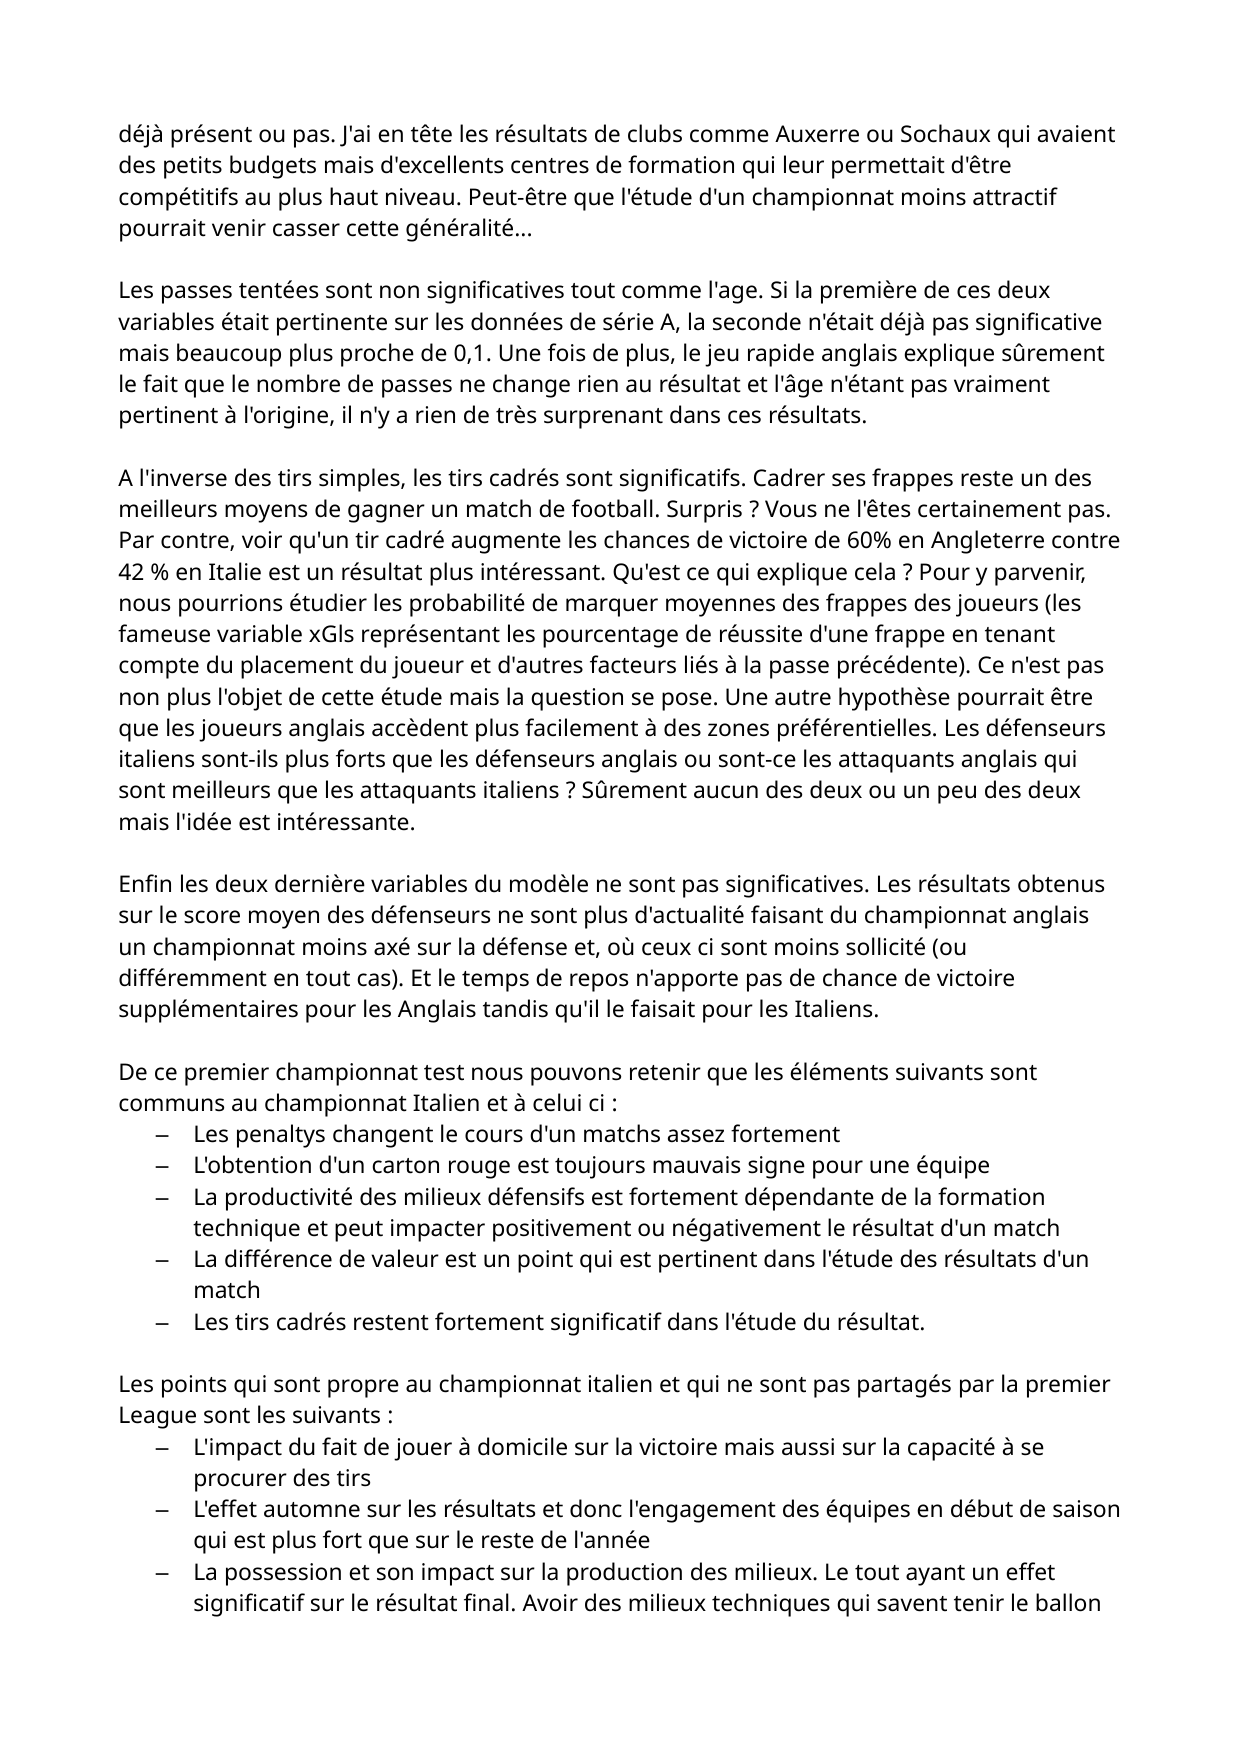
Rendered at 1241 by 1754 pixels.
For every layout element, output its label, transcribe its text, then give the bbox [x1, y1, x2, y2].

list La différence de valeur est un point qui est pertinent dans l'étude des résultats d'un match [156, 1243, 1122, 1306]
text Les passes tentées sont non significatives tout comme l'age. Si la première de ces deux variables était pertinente sur les données de série A, la seconde n'était déjà pas significative mais beaucoup plus proche de 0,1. Une fois de plus, le jeu rapide anglais explique sûrement le fait que le nombre de passes ne change rien au résultat et l'âge n'étant pas vraiment pertinent à l'origine, il n'y a rien de très surprenant dans ces résultats. [118, 274, 1122, 431]
list La productivité des milieux défensifs est fortement dépendante de la formation technique et peut impacter positivement ou négativement le résultat d'un match [156, 1181, 1122, 1243]
list L'effet automne sur les résultats et donc l'engagement des équipes en début de saison qui est plus fort que sur le reste de l'année [156, 1493, 1122, 1556]
list Les penaltys changent le cours d'un matchs assez fortement [156, 1118, 1122, 1149]
text Les points qui sont propre au championnat italien et qui ne sont pas partagés par la premier League sont les suivants : [118, 1368, 1122, 1431]
list L'impact du fait de jouer à domicile sur la victoire mais aussi sur la capacité à se procurer des tirs [156, 1431, 1122, 1493]
list La possession et son impact sur la production des milieux. Le tout ayant un effet significatif sur le résultat final. Avoir des milieux techniques qui savent tenir le ballon [156, 1556, 1122, 1618]
text De ce premier championnat test nous pouvons retenir que les éléments suivants sont communs au championnat Italien et à celui ci : [118, 1056, 1122, 1118]
text Enfin les deux dernière variables du modèle ne sont pas significatives. Les résultats obtenus sur le score moyen des défenseurs ne sont plus d'actualité faisant du championnat anglais un championnat moins axé sur la défense et, où ceux ci sont moins sollicité (ou différemment en tout cas). Et le temps de repos n'apporte pas de chance de victoire supplémentaires pour les Anglais tandis qu'il le faisait pour les Italiens. [118, 868, 1122, 1024]
text A l'inverse des tirs simples, les tirs cadrés sont significatifs. Cadrer ses frappes reste un des meilleurs moyens de gagner un match de football. Surpris ? Vous ne l'êtes certainement pas. Par contre, voir qu'un tir cadré augmente les chances de victoire de 60% en Angleterre contre 42 % en Italie est un résultat plus intéressant. Qu'est ce qui explique cela ? Pour y parvenir, nous pourrions étudier les probabilité de marquer moyennes des frappes des joueurs (les fameuse variable xGls représentant les pourcentage de réussite d'une frappe en tenant compte du placement du joueur et d'autres facteurs liés à la passe précédente). Ce n'est pas non plus l'objet de cette étude mais la question se pose. Une autre hypothèse pourrait être que les joueurs anglais accèdent plus facilement à des zones préférentielles. Les défenseurs italiens sont-ils plus forts que les défenseurs anglais ou sont-ce les attaquants anglais qui sont meilleurs que les attaquants italiens ? Sûrement aucun des deux ou un peu des deux mais l'idée est intéressante. [118, 462, 1122, 837]
text déjà présent ou pas. J'ai en tête les résultats de clubs comme Auxerre ou Sochaux qui avaient des petits budgets mais d'excellents centres de formation qui leur permettait d'être compétitifs au plus haut niveau. Peut-être que l'étude d'un championnat moins attractif pourrait venir casser cette généralité... [118, 118, 1122, 243]
list L'obtention d'un carton rouge est toujours mauvais signe pour une équipe [156, 1149, 1122, 1181]
list Les tirs cadrés restent fortement significatif dans l'étude du résultat. [156, 1306, 1122, 1337]
